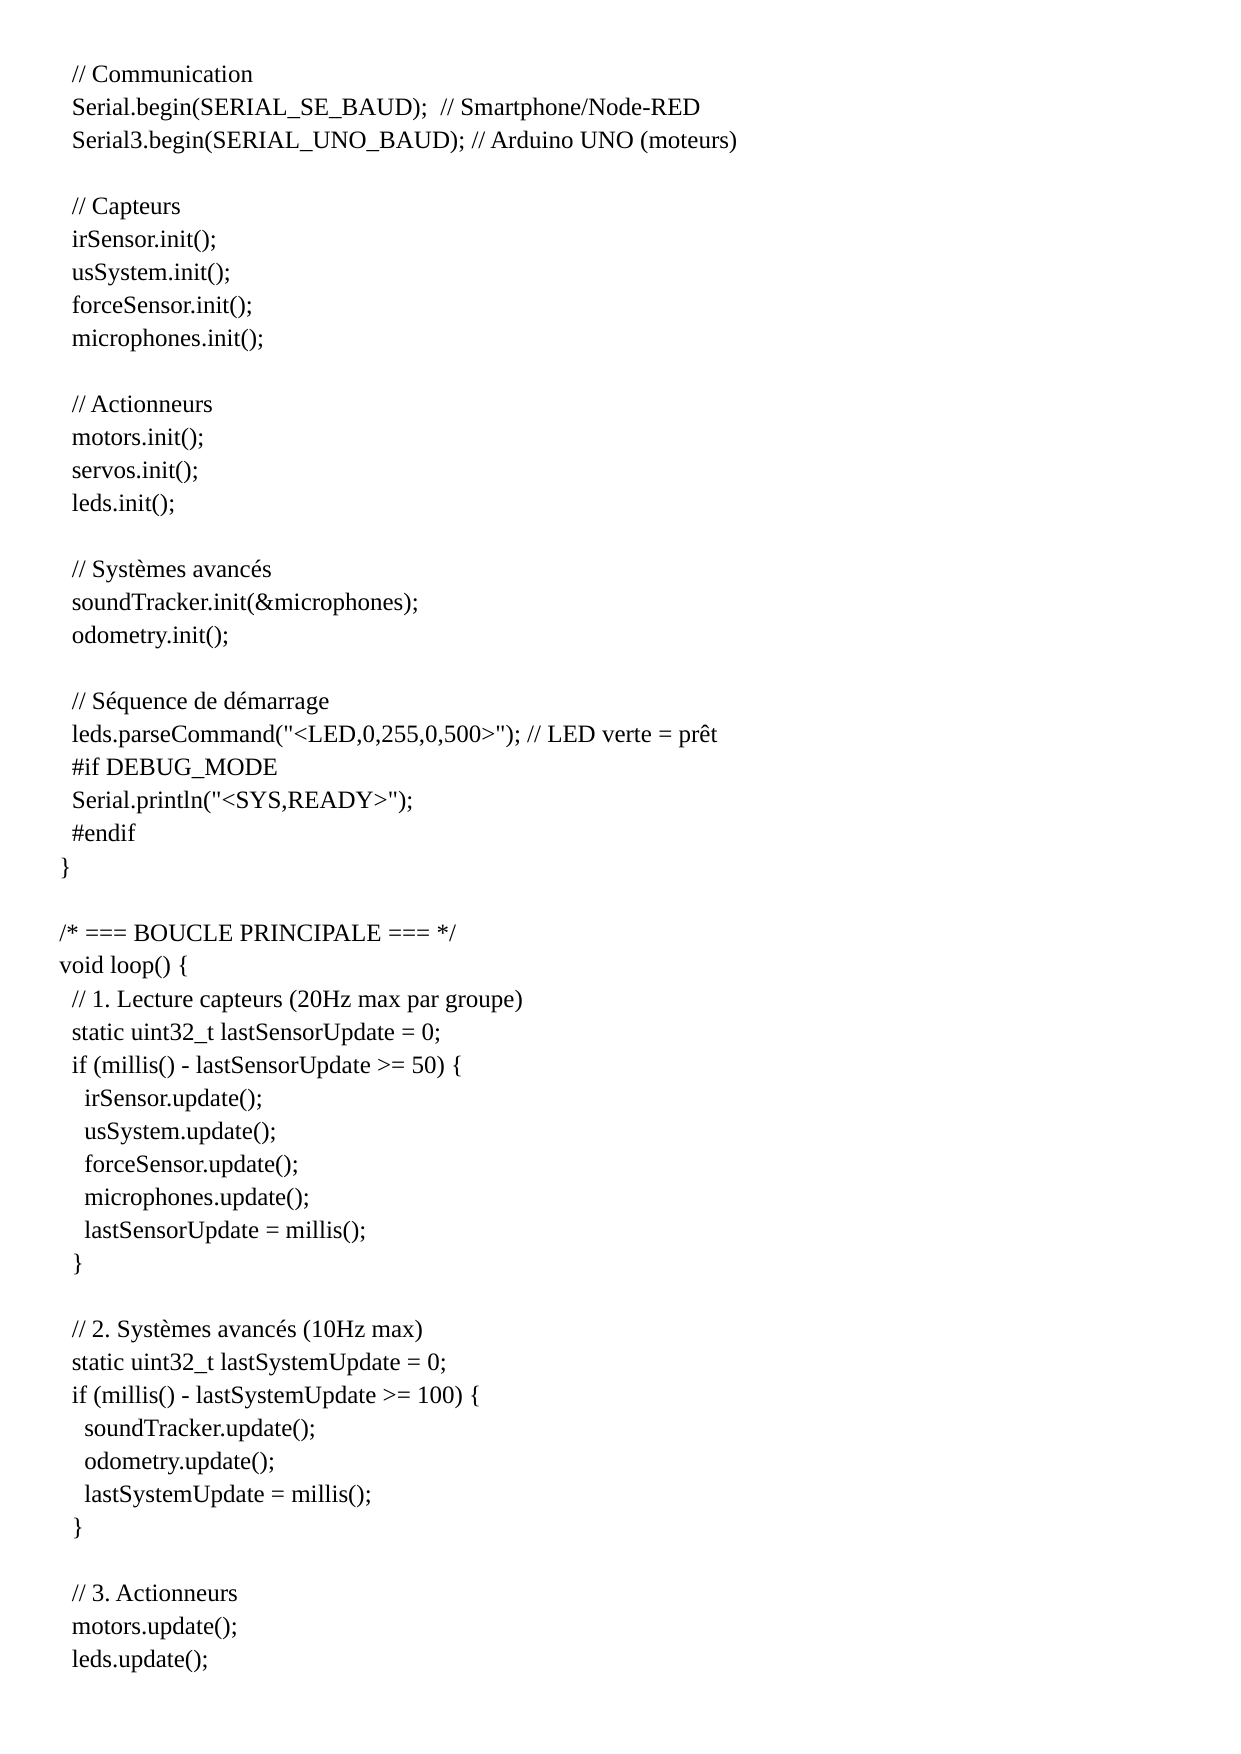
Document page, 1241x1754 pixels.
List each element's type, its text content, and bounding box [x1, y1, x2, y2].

text // Communication Serial.begin(SERIAL_SE_BAUD); // Smartphone/Node-RED Serial3.begin(SERIAL_UNO_BAUD); // Arduino UNO (moteurs) // Capteurs irSensor.init(); usSystem.init(); forceSensor.init(); microphones.init(); // Actionneurs motors.init(); servos.init(); leds.init(); // Systèmes avancés soundTracker.init(&microphones); odometry.init(); // Séquence de démarrage leds.parseCommand("<LED,0,255,0,500>"); // LED verte = prêt #if DEBUG_MODE Serial.println("<SYS,READY>"); #endif } /* === BOUCLE PRINCIPALE === */ void loop() { // 1. Lecture capteurs (20Hz max par groupe) static uint32_t lastSensorUpdate = 0; if (millis() - lastSensorUpdate >= 50) { irSensor.update(); usSystem.update(); forceSensor.update(); microphones.update(); lastSensorUpdate = millis(); } // 2. Systèmes avancés (10Hz max) static uint32_t lastSystemUpdate = 0; if (millis() - lastSystemUpdate >= 100) { soundTracker.update(); odometry.update(); lastSystemUpdate = millis(); } // 3. Actionneurs motors.update(); leds.update(); [59, 59, 1181, 1673]
